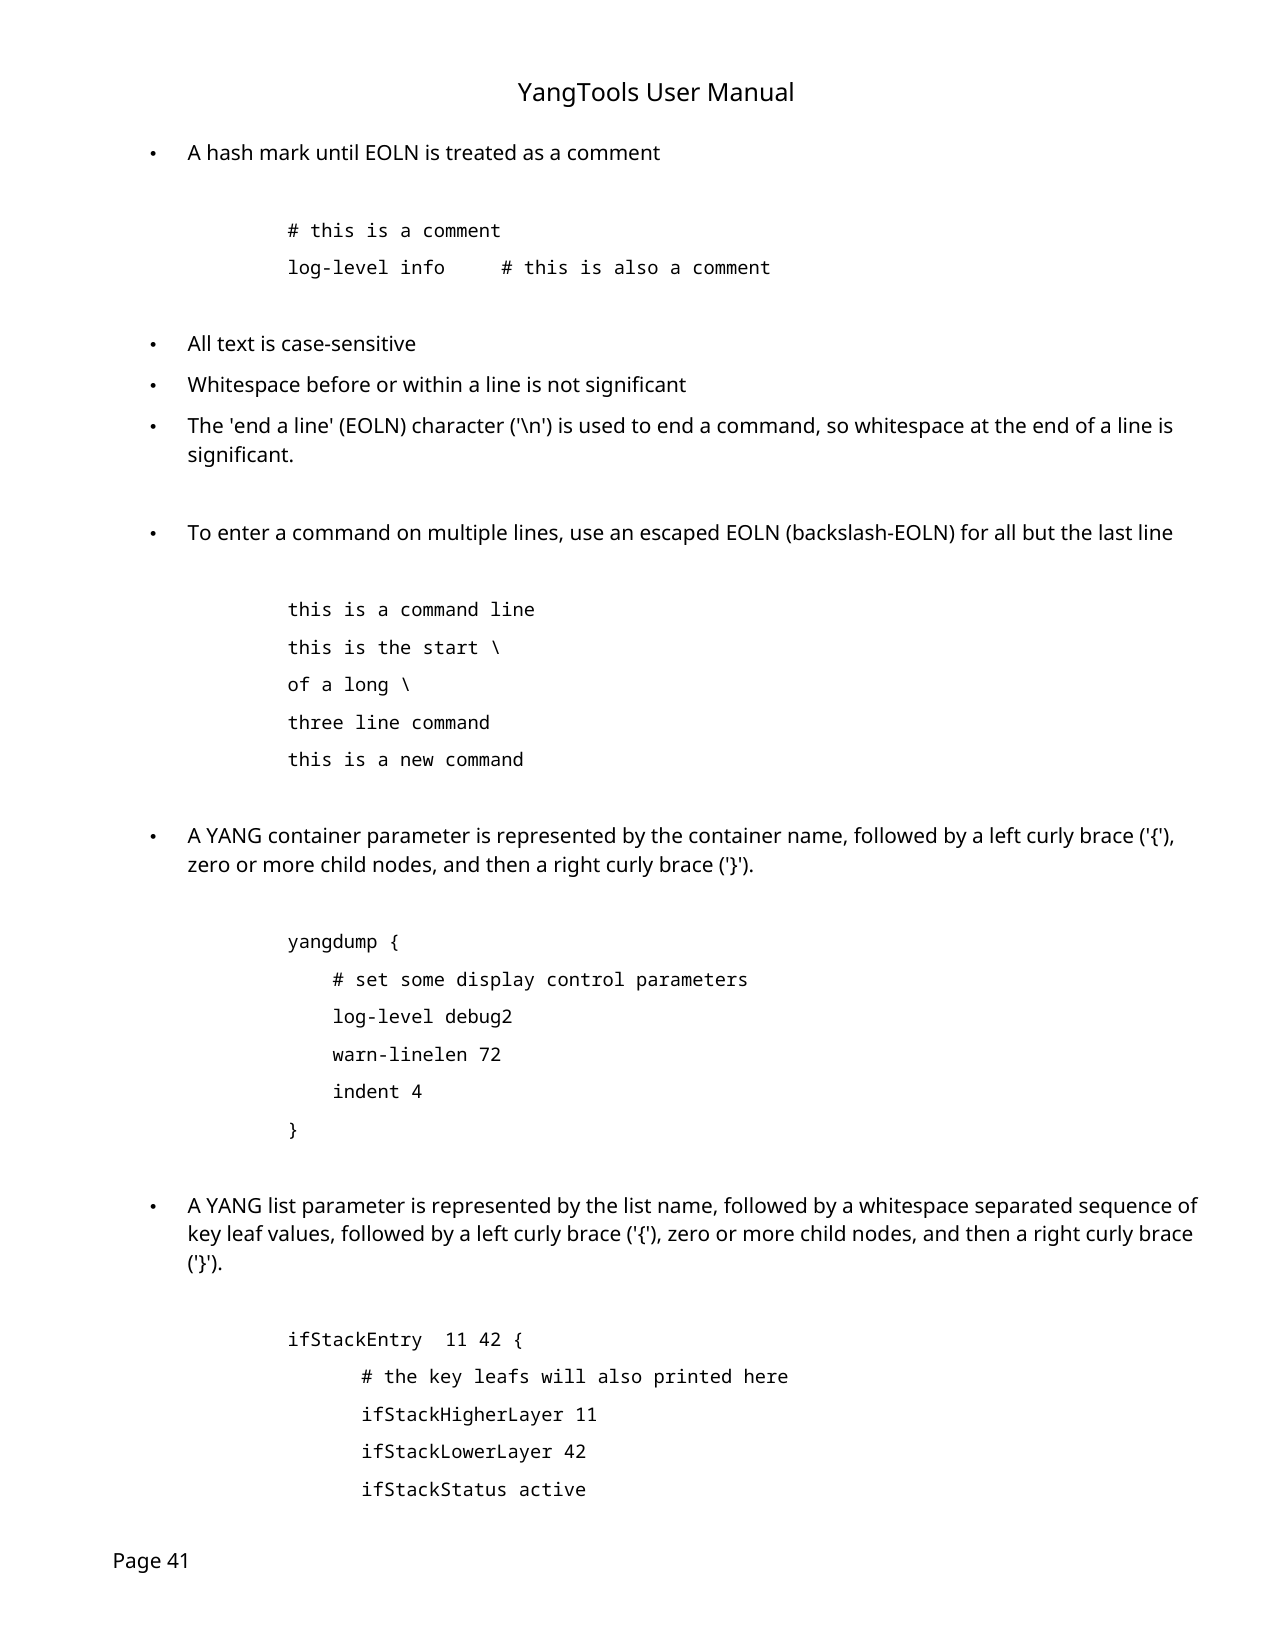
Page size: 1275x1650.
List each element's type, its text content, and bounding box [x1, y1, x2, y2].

list A hash mark until EOLN is treated as a comment [150, 138, 1200, 167]
text ifStackEntry 11 42 { [139, 1326, 1200, 1352]
text log-level info # this is also a comment [139, 254, 1200, 280]
text this is a command line [139, 597, 1200, 622]
text warn-linelen 72 [139, 1041, 1200, 1067]
list The 'end a line' (EOLN) character ('\n') is used to end a command, so whitespace at the end of a line is significant. [150, 411, 1200, 468]
text this is the start \ [139, 634, 1200, 660]
text ifStackLowerLayer 42 [139, 1439, 1200, 1464]
text three line command [139, 709, 1200, 735]
text of a long \ [139, 672, 1200, 697]
text yangdump { [139, 928, 1200, 954]
text ifStackStatus active [139, 1476, 1200, 1502]
text ifStackHigherLayer 11 [139, 1401, 1200, 1427]
list A YANG container parameter is represented by the container name, followed by a left curly brace ('{'), zero or more child nodes, and then a right curly brace ('}'). [150, 822, 1200, 878]
text indent 4 [139, 1078, 1200, 1104]
list A YANG list parameter is represented by the list name, followed by a whitespace separated sequence of key leaf values, followed by a left curly brace ('{'), zero or more child nodes, and then a right curly brace ('}'). [150, 1191, 1200, 1276]
list Whitespace before or within a line is not significant [150, 370, 1200, 399]
text # set some display control parameters [139, 966, 1200, 992]
text # the key leafs will also printed here [139, 1364, 1200, 1389]
text # this is a comment [139, 217, 1200, 242]
list All text is case-sensitive [150, 329, 1200, 358]
list To enter a command on multiple lines, use an escaped EOLN (backslash-EOLN) for all but the last line [150, 518, 1200, 547]
text } [139, 1116, 1200, 1142]
text this is a new command [139, 747, 1200, 772]
text log-level debug2 [139, 1003, 1200, 1029]
